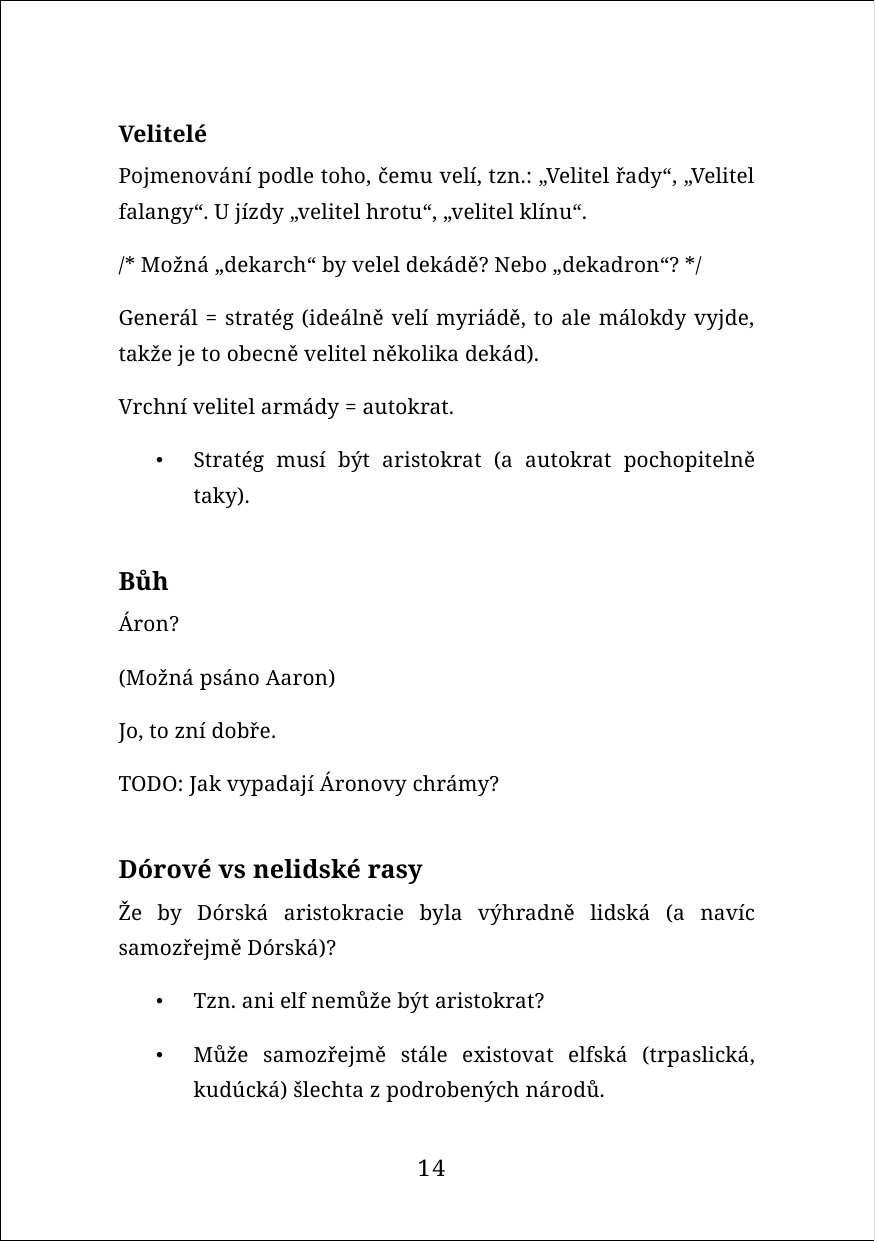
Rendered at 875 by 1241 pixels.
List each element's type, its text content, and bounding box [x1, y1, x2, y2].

text /* Možná „dekarch“ by velel dekádě? Nebo „dekadron“? */ [118, 250, 756, 278]
subtitle Dórové vs nelidské rasy [118, 852, 756, 886]
text Vrchní velitel armády = autokrat. [118, 392, 756, 420]
list Může samozřejmě stále existovat elfská (trpaslická, kudúcká) šlechta z podrobených národů. [156, 1040, 756, 1104]
text Pojmenování podle toho, čemu velí, tzn.: „Velitel řady“, „Velitel falangy“. U jízdy „velitel hrotu“, „velitel klínu“. [118, 161, 756, 225]
text (Možná psáno Aaron) [118, 663, 756, 691]
subtitle Velitelé [118, 118, 756, 149]
list Tzn. ani elf nemůže být aristokrat? [156, 986, 756, 1015]
text Áron? [118, 609, 756, 638]
list Stratég musí být aristokrat (a autokrat pochopitelně taky). [156, 445, 756, 509]
text Jo, to zní dobře. [118, 716, 756, 744]
text TODO: Jak vypadají Áronovy chrámy? [118, 769, 756, 797]
text Že by Dórská aristokracie byla výhradně lidská (a navíc samozřejmě Dórská)? [118, 898, 756, 962]
subtitle Bůh [118, 563, 756, 598]
text Generál = stratég (ideálně velí myriádě, to ale málokdy vyjde, takže je to obecně velitel několika dekád). [118, 303, 756, 367]
